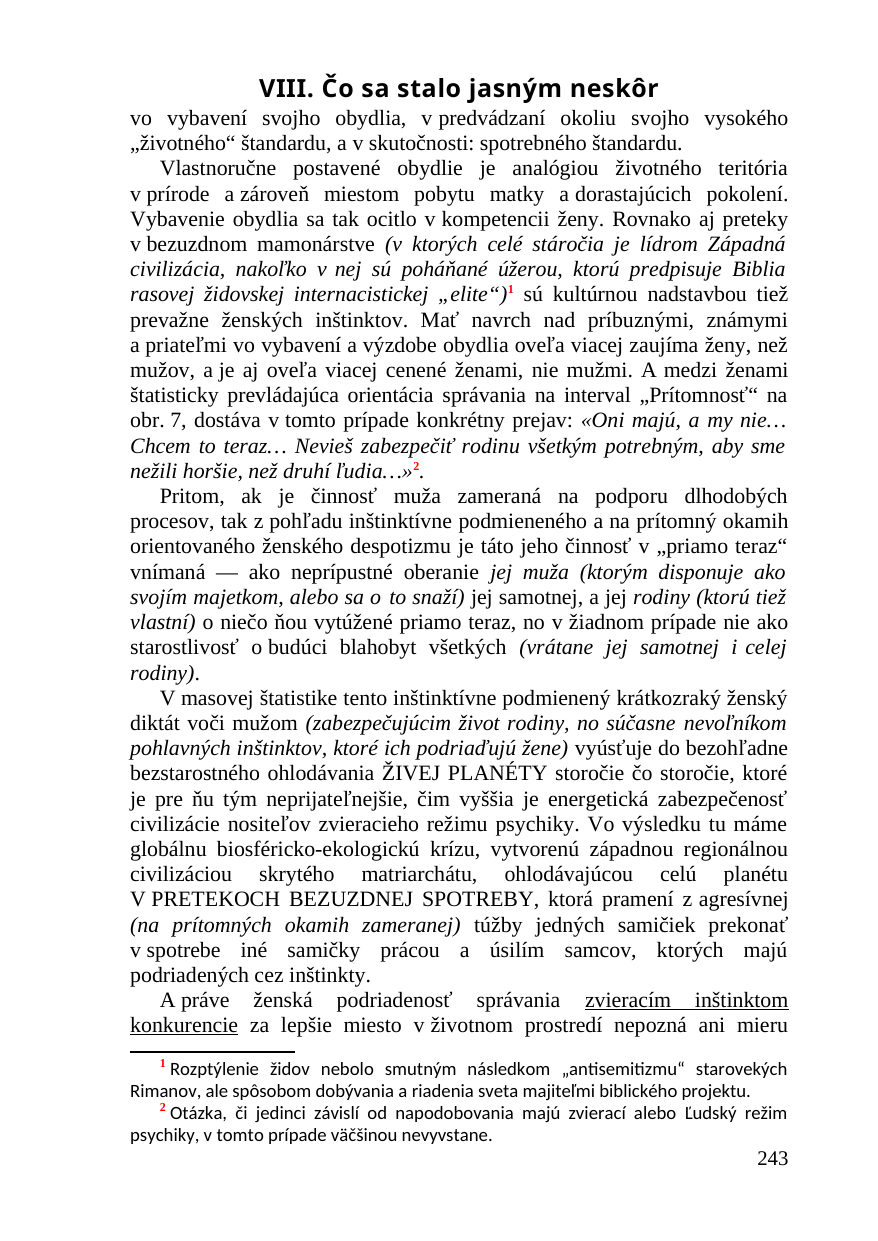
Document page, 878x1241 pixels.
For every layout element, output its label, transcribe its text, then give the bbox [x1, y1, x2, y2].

text Otázka, či jedinci závislí od napodobovania majú zvierací alebo Ľudský režim psychiky, v tomto prípade väčšinou nevyvstane. [130, 1102, 788, 1145]
text A práve ženská podriadenosť správania zvieracím inštinktom konkurencie za lepšie miesto v životnom prostredí nepozná ani mieru [130, 987, 788, 1038]
text Rozptýlenie židov nebolo smutným následkom „antisemitizmu“ starovekých Rimanov, ale spôsobom dobývania a riadenia sveta majiteľmi biblického projektu. [130, 1058, 788, 1102]
text Vlastnoručne postavené obydlie je analógiou životného teritória v prírode a zároveň miestom pobytu matky a dorastajúcich pokolení. Vybavenie obydlia sa tak ocitlo v kompetencii ženy. Rovnako aj preteky v bezuzdnom mamonárstve (v ktorých celé stáročia je lídrom Západná civilizácia, nakoľko v nej sú poháňané úžerou, ktorú predpisuje Biblia rasovej židovskej internacistickej „elite“) sú kultúrnou nadstavbou tiež prevažne ženských inštinktov. Mať navrch nad príbuznými, známymi a priateľmi vo vybavení a výzdobe obydlia oveľa viacej zaujíma ženy, než mužov, a je aj oveľa viacej cenené ženami, nie mužmi. A medzi ženami štatisticky prevládajúca orientácia správania na interval „Prítomnosť“ na obr. 7, dostáva v tomto prípade konkrétny prejav: «Oni majú, a my nie… Chcem to teraz… Nevieš zabezpečiť rodinu všetkým potrebným, aby sme nežili horšie, než druhí ľudia…». [130, 155, 788, 483]
text vo vybavení svojho obydlia, v predvádzaní okoliu svojho vysokého „životného“ štandardu, a v skutočnosti: spotrebného štandardu. [130, 105, 788, 155]
text V masovej štatistike tento inštinktívne podmienený krátkozraký ženský diktát voči mužom (zabezpečujúcim život rodiny, no súčasne nevoľníkom pohlavných inštinktov, ktoré ich podriaďujú žene) vyúsťuje do bezohľadne bezstarostného ohlodávania ŽIVEJ PLANÉTY storočie čo storočie, ktoré je pre ňu tým neprijateľnejšie, čim vyššia je energetická zabezpečenosť civilizácie nositeľov zvieracieho režimu psychiky. Vo výsledku tu máme globálnu biosféricko-ekologickú krízu, vytvorenú západnou regionálnou civilizáciou skrytého matriarchátu, ohlodávajúcou celú planétu V PRETEKOCH BEZUZDNEJ SPOTREBY, ktorá pramení z agresívnej (na prítomných okamih zameranej) túžby jedných samičiek prekonať v spotrebe iné samičky prácou a úsilím samcov, ktorých majú podriadených cez inštinkty. [130, 685, 788, 987]
text Pritom, ak je činnosť muža zameraná na podporu dlhodobých procesov, tak z pohľadu inštinktívne podmieneného a na prítomný okamih orientovaného ženského despotizmu je táto jeho činnosť v „priamo teraz“ vnímaná — ako neprípustné oberanie jej muža (ktorým disponuje ako svojím majetkom, alebo sa o to snaží) jej samotnej, a jej rodiny (ktorú tiež vlastní) o niečo ňou vytúžené priamo teraz, no v žiadnom prípade nie ako starostlivosť o budúci blahobyt všetkých (vrátane jej samotnej i celej rodiny). [130, 483, 788, 685]
